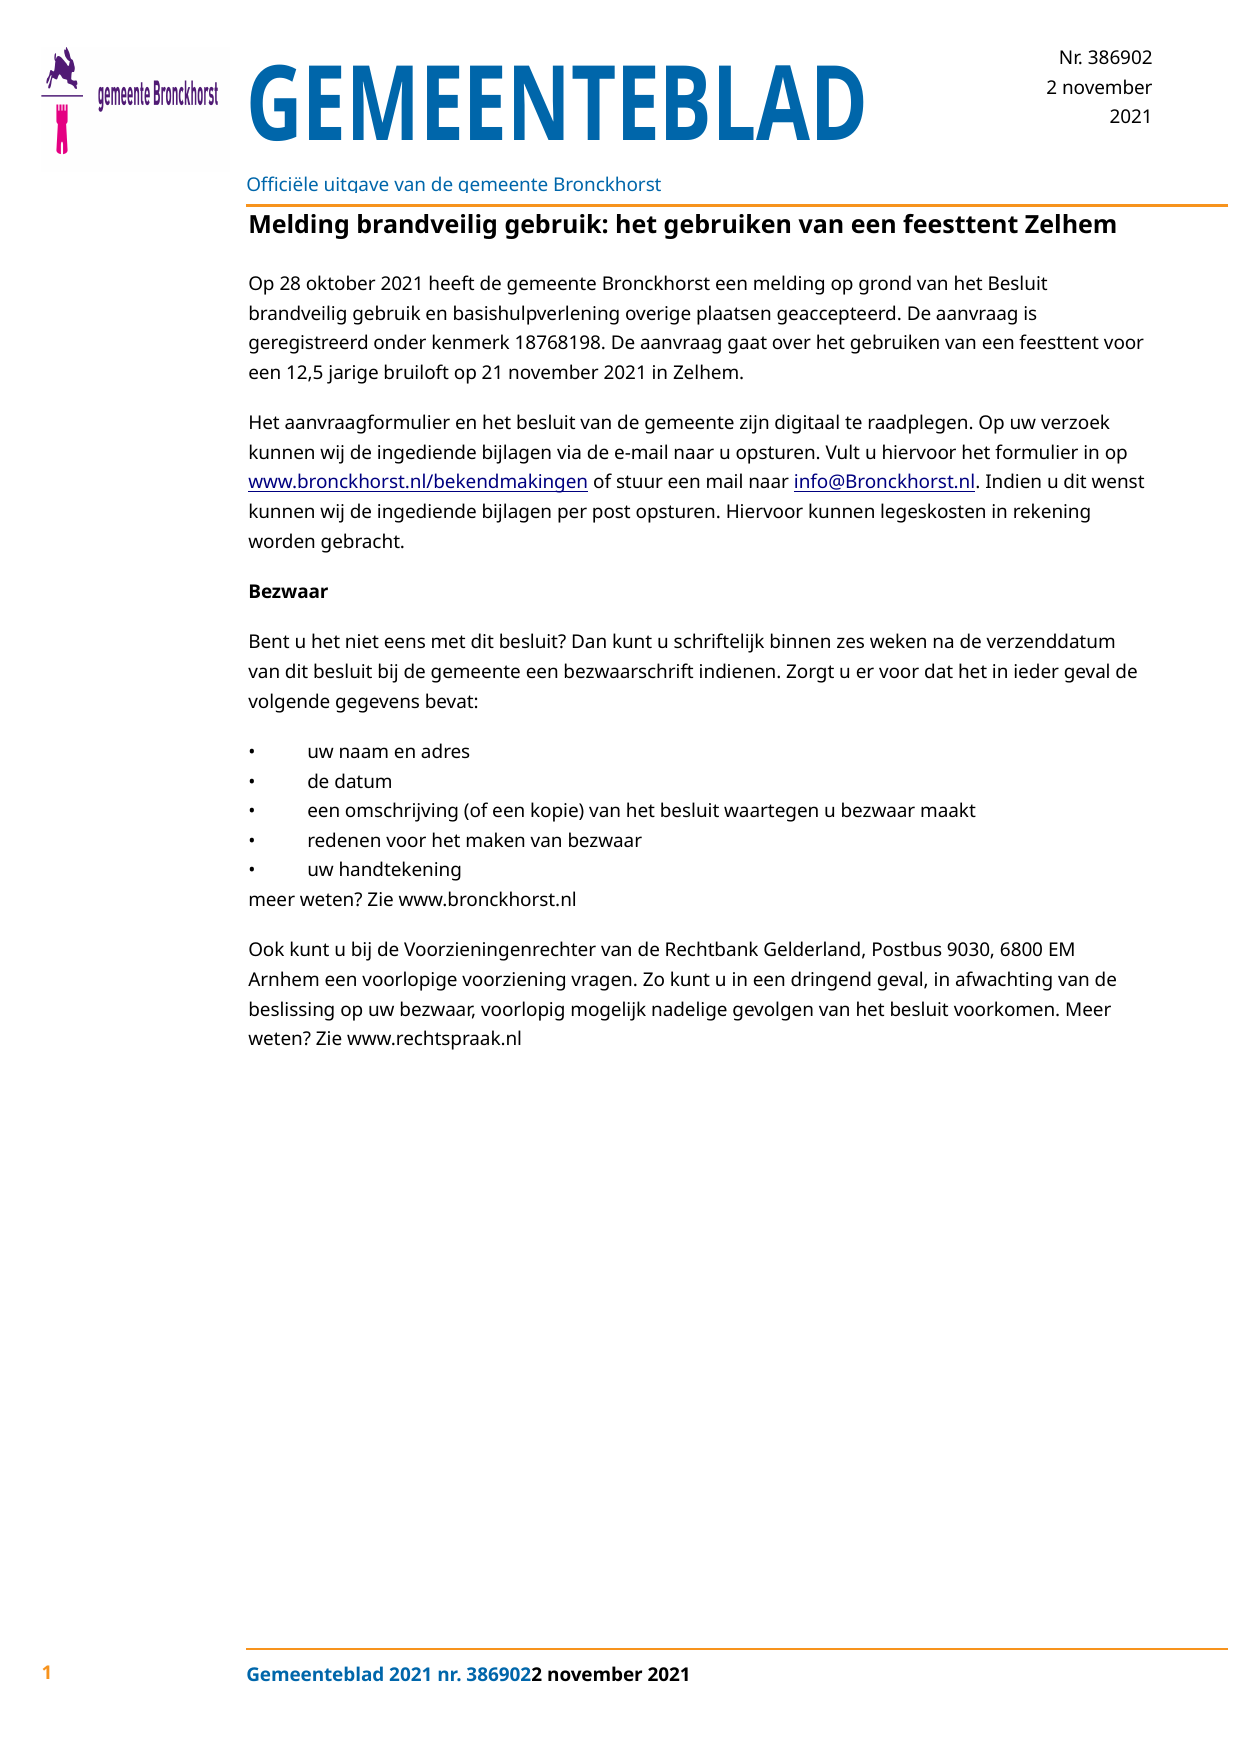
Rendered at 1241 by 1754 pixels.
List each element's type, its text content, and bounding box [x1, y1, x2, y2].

list een omschrijving (of een kopie) van het besluit waartegen u bezwaar maakt [248, 797, 1152, 823]
list de datum [248, 768, 1152, 793]
list uw naam en adres [248, 738, 1152, 764]
text meer weten? Zie www.bronckhorst.nl [248, 886, 1152, 912]
list uw handtekening [248, 857, 1152, 882]
text Bezwaar [248, 578, 1152, 604]
text Ook kunt u bij de Voorzieningenrechter van de Rechtbank Gelderland, Postbus 9030, 6800 EM Arnhem een voorlopige voorziening vragen. Zo kunt u in een dringend geval, in afwachting van de beslissing op uw bezwaar, voorlopig mogelijk nadelige gevolgen van het besluit voorkomen. Meer weten? Zie www.rechtspraak.nl [248, 937, 1152, 1051]
list redenen voor het maken van bezwaar [248, 827, 1152, 853]
text Het aanvraagformulier en het besluit van de gemeente zijn digitaal te raadplegen. Op uw verzoek kunnen wij de ingediende bijlagen via de e-mail naar u opsturen. Vult u hiervoor het formulier in op www.bronckhorst.nl/bekendmakingen of stuur een mail naar info@Bronckhorst.nl. Indien u dit wenst kunnen wij de ingediende bijlagen per post opsturen. Hiervoor kunnen legeskosten in rekening worden gebracht. [248, 409, 1152, 553]
picture [41, 47, 231, 172]
text Bent u het niet eens met dit besluit? Dan kunt u schriftelijk binnen zes weken na de verzenddatum van dit besluit bij de gemeente een bezwaarschrift indienen. Zorgt u er voor dat het in ieder geval de volgende gegevens bevat: [248, 629, 1152, 713]
text Op 28 oktober 2021 heeft de gemeente Bronckhorst een melding op grond van het Besluit brandveilig gebruik en basishulpverlening overige plaatsen geaccepteerd. De aanvraag is geregistreerd onder kenmerk 18768198. De aanvraag gaat over het gebruiken van een feesttent voor een 12,5 jarige bruiloft op 21 november 2021 in Zelhem. [248, 270, 1152, 385]
text Melding brandveilig gebruik: het gebruiken van een feesttent Zelhem [248, 207, 1152, 241]
